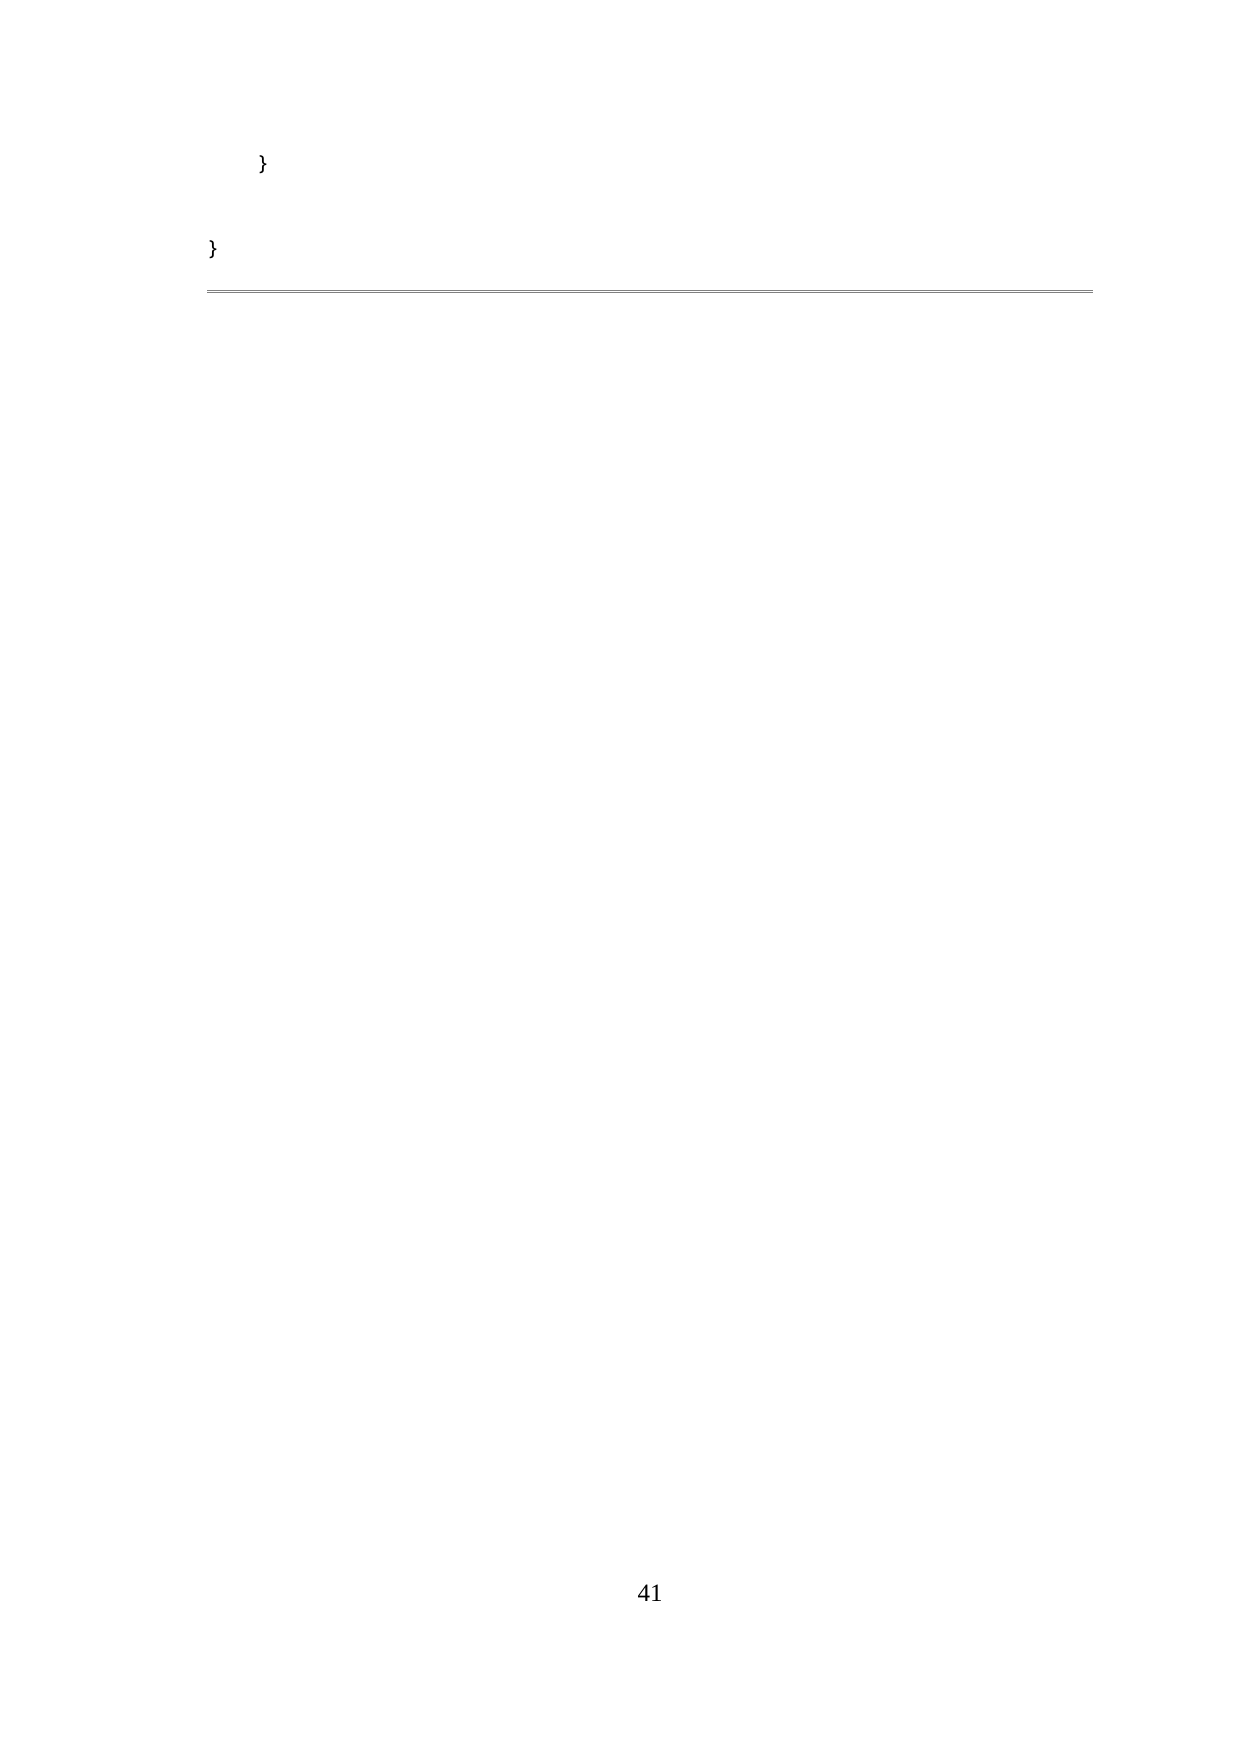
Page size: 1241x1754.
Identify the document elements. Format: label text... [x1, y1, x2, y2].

text } [207, 148, 1093, 176]
text } [207, 233, 1093, 261]
